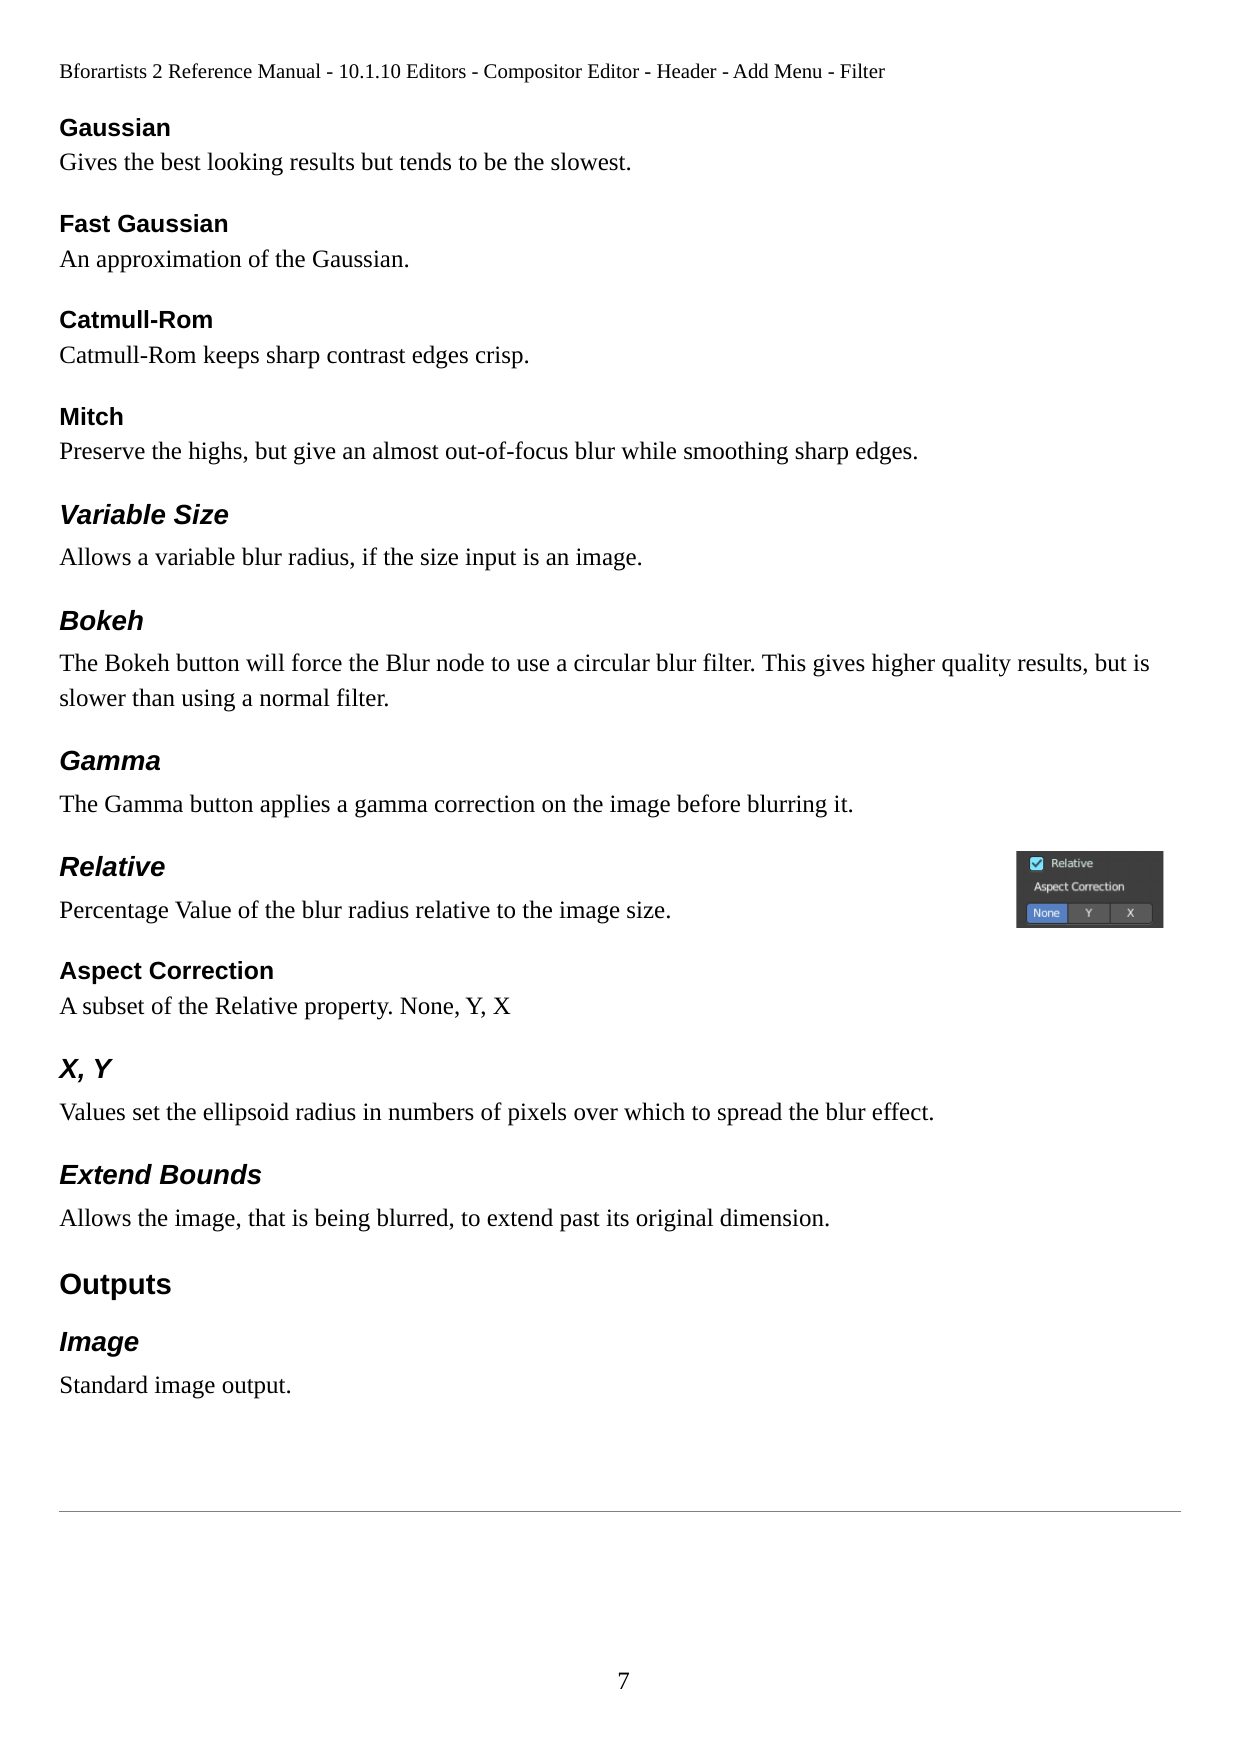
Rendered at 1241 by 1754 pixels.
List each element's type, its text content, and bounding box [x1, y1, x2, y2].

subtitle Image [59, 1325, 1181, 1357]
text Preserve the highs, but give an almost out-of-focus blur while smoothing sharp edges. [59, 436, 1181, 465]
subtitle Relative [59, 850, 1181, 882]
subtitle Outputs [59, 1267, 1181, 1300]
picture [1016, 851, 1164, 928]
subtitle Gaussian [59, 113, 1181, 141]
text Allows the image, that is being blurred, to extend past its original dimension. [59, 1203, 1181, 1232]
text A subset of the Relative property. None, Y, X [59, 991, 1181, 1020]
text The Bokeh button will force the Blur node to use a circular blur filter. This gives higher quality results, but is slower than using a normal filter. [59, 648, 1181, 712]
text Gives the best looking results but tends to be the slowest. [59, 147, 1181, 176]
text The Gamma button applies a gamma correction on the image before blurring it. [59, 789, 1181, 817]
text An approximation of the Gaussian. [59, 244, 1181, 272]
subtitle Variable Size [59, 498, 1181, 530]
subtitle Extend Bounds [59, 1158, 1181, 1190]
text Standard image output. [59, 1370, 1181, 1398]
text Catmull-Rom keeps sharp contrast edges crisp. [59, 340, 1181, 369]
subtitle Aspect Correction [59, 956, 1181, 985]
text Percentage Value of the blur radius relative to the image size. [59, 895, 1016, 923]
text Values set the ellipsoid radius in numbers of pixels over which to spread the blur effect. [59, 1097, 1181, 1126]
subtitle Catmull-Rom [59, 305, 1181, 334]
subtitle Bokeh [59, 604, 1181, 636]
subtitle Mitch [59, 402, 1181, 430]
subtitle Gamma [59, 744, 1181, 776]
subtitle X, Y [59, 1053, 1181, 1084]
text Allows a variable blur radius, if the size input is an image. [59, 542, 1181, 571]
subtitle Fast Gaussian [59, 209, 1181, 237]
